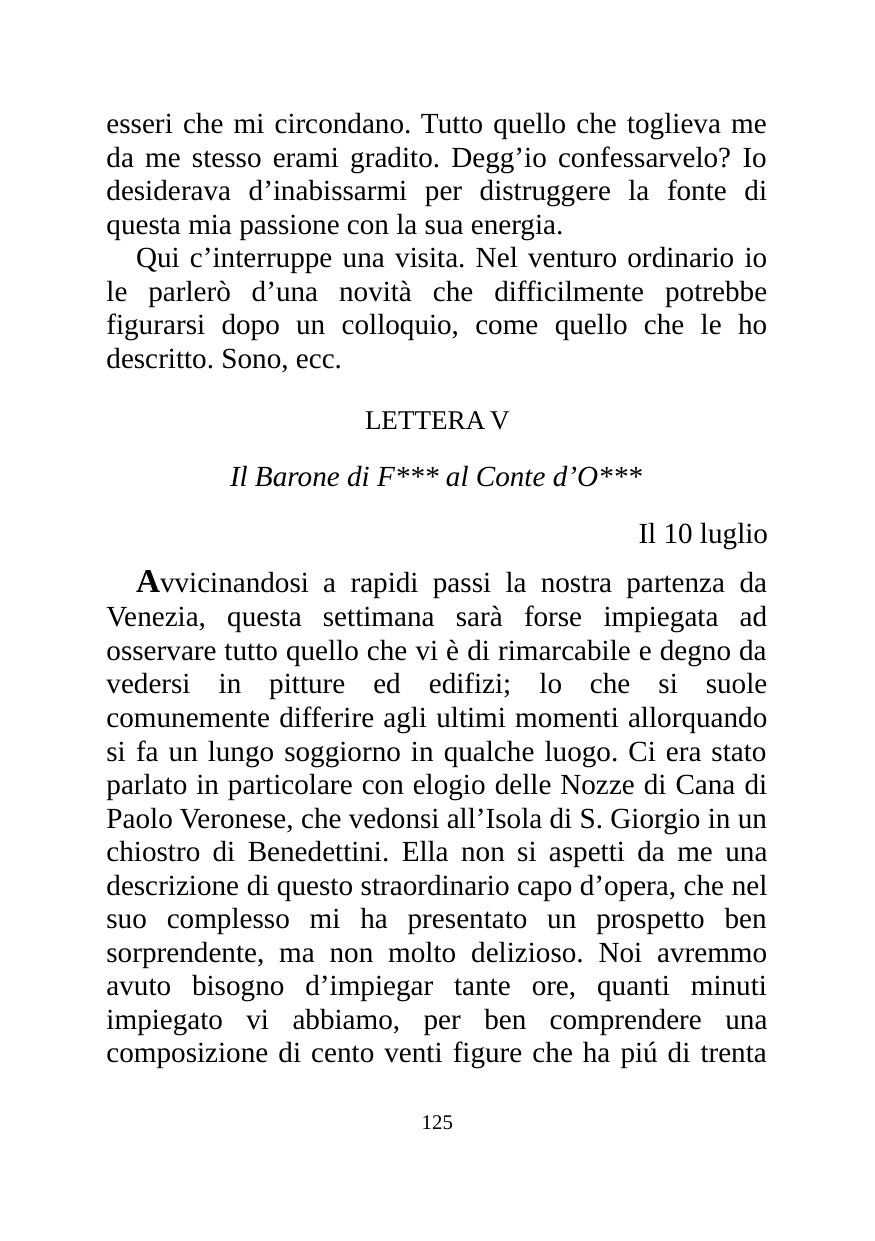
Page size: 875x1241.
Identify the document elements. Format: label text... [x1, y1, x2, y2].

text Il Barone di F*** al Conte d’O*** [106, 459, 768, 492]
text Qui c’interruppe una visita. Nel venturo ordinario io le parlerò d’una novità che difficilmente potrebbe figurarsi dopo un colloquio, come quello che le ho descritto. Sono, ecc. [106, 240, 768, 374]
text Il 10 luglio [106, 516, 768, 549]
text LETTERA V [106, 404, 768, 435]
text esseri che mi circondano. Tutto quello che toglieva me da me stesso erami gradito. Degg’io confessarvelo? Io desiderava d’inabissarmi per distruggere la fonte di questa mia passione con la sua energia. [106, 106, 768, 240]
text Avvicinandosi a rapidi passi la nostra partenza da Venezia, questa settimana sarà forse impiegata ad osservare tutto quello che vi è di rimarcabile e degno da vedersi in pitture ed edifizi; lo che si suole comunemente differire agli ultimi momenti allorquando si fa un lungo soggiorno in qualche luogo. Ci era stato parlato in particolare con elogio delle Nozze di Cana di Paolo Veronese, che vedonsi all’Isola di S. Giorgio in un chiostro di Benedettini. Ella non si aspetti da me una descrizione di questo straordinario capo d’opera, che nel suo complesso mi ha presentato un prospetto ben sorprendente, ma non molto delizioso. Noi avremmo avuto bisogno d’impiegar tante ore, quanti minuti impiegato vi abbiamo, per ben comprendere una composizione di cento venti figure che ha piú di trenta [106, 561, 768, 1069]
